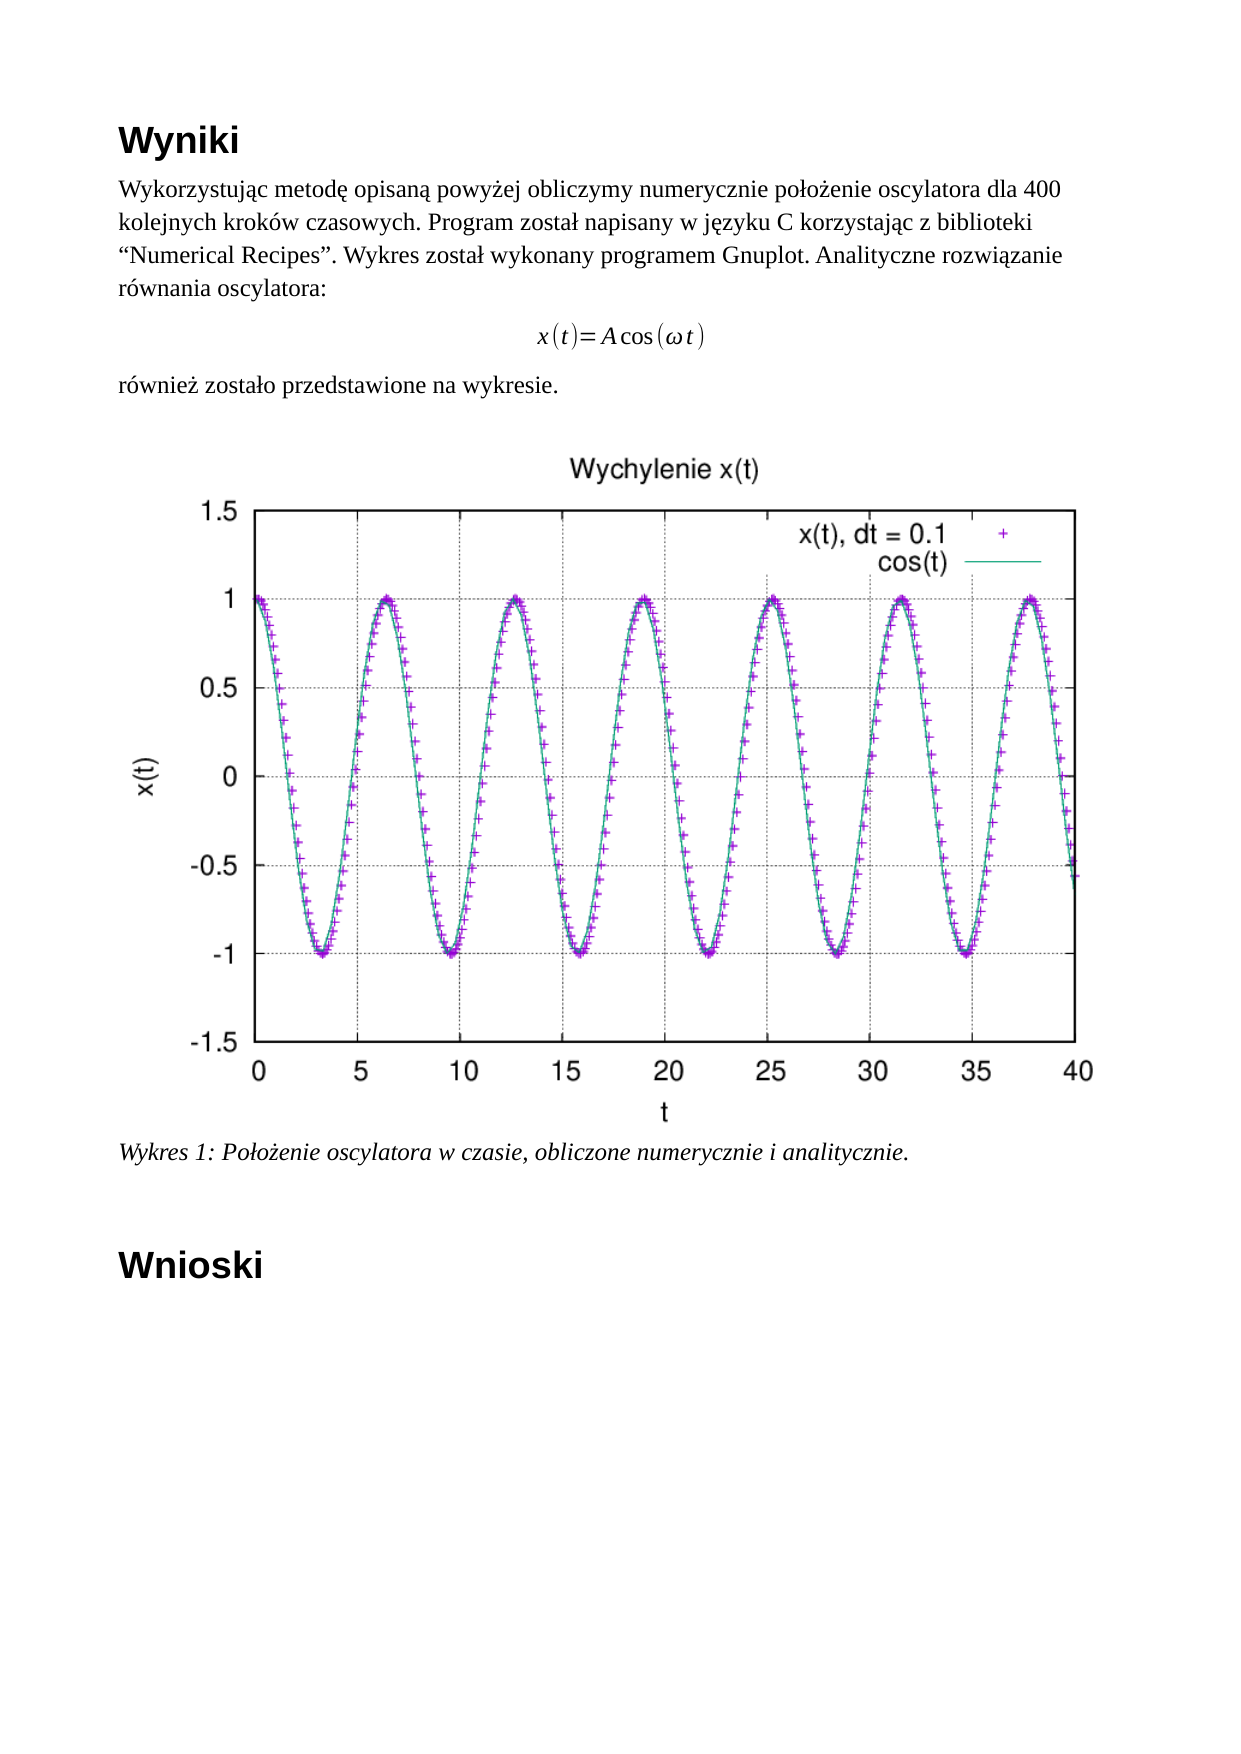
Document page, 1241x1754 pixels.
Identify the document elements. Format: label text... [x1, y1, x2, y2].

subtitle Wyniki [118, 118, 1122, 162]
text Wykres 1: Położenie oscylatora w czasie, obliczone numerycznie i analitycznie. [118, 1132, 1122, 1166]
text również zostało przedstawione na wykresie. [118, 370, 1122, 398]
subtitle Wnioski [118, 1243, 1122, 1286]
picture [118, 430, 1123, 1132]
text Wykorzystując metodę opisaną powyżej obliczymy numerycznie położenie oscylatora dla 400 kolejnych kroków czasowych. Program został napisany w języku C korzystając z biblioteki “Numerical Recipes”. Wykres został wykonany programem Gnuplot. Analityczne rozwiązanie równania oscylatora: [118, 174, 1122, 302]
